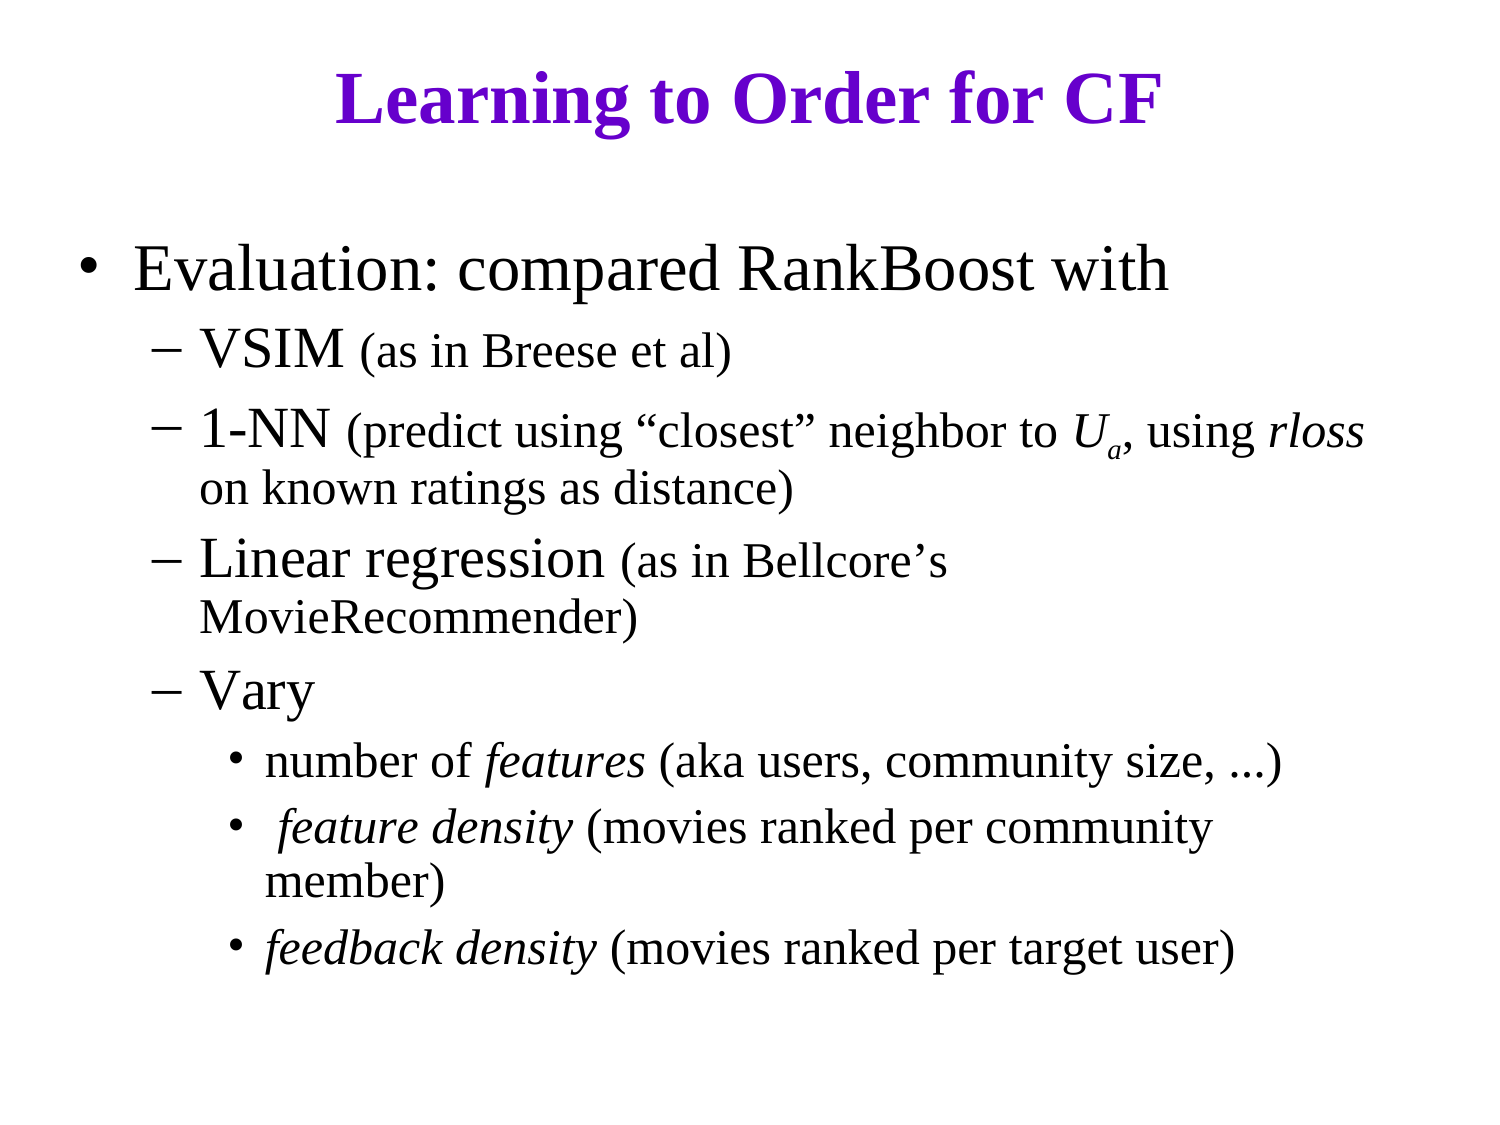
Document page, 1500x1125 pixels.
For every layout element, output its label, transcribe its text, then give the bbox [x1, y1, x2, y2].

title Learning to Order for CF [112, 0, 1388, 188]
list Evaluation: compared RankBoost with VSIM (as in Breese et al) 1-NN (predict using “closest” neighbor to Ua, using rloss on known ratings as distance) Linear regression (as in Bellcore’s MovieRecommender) Vary number of features (aka users, community size, ...) feature density (movies ranked per community member) feedback density (movies ranked per target user) [62, 224, 1413, 1038]
